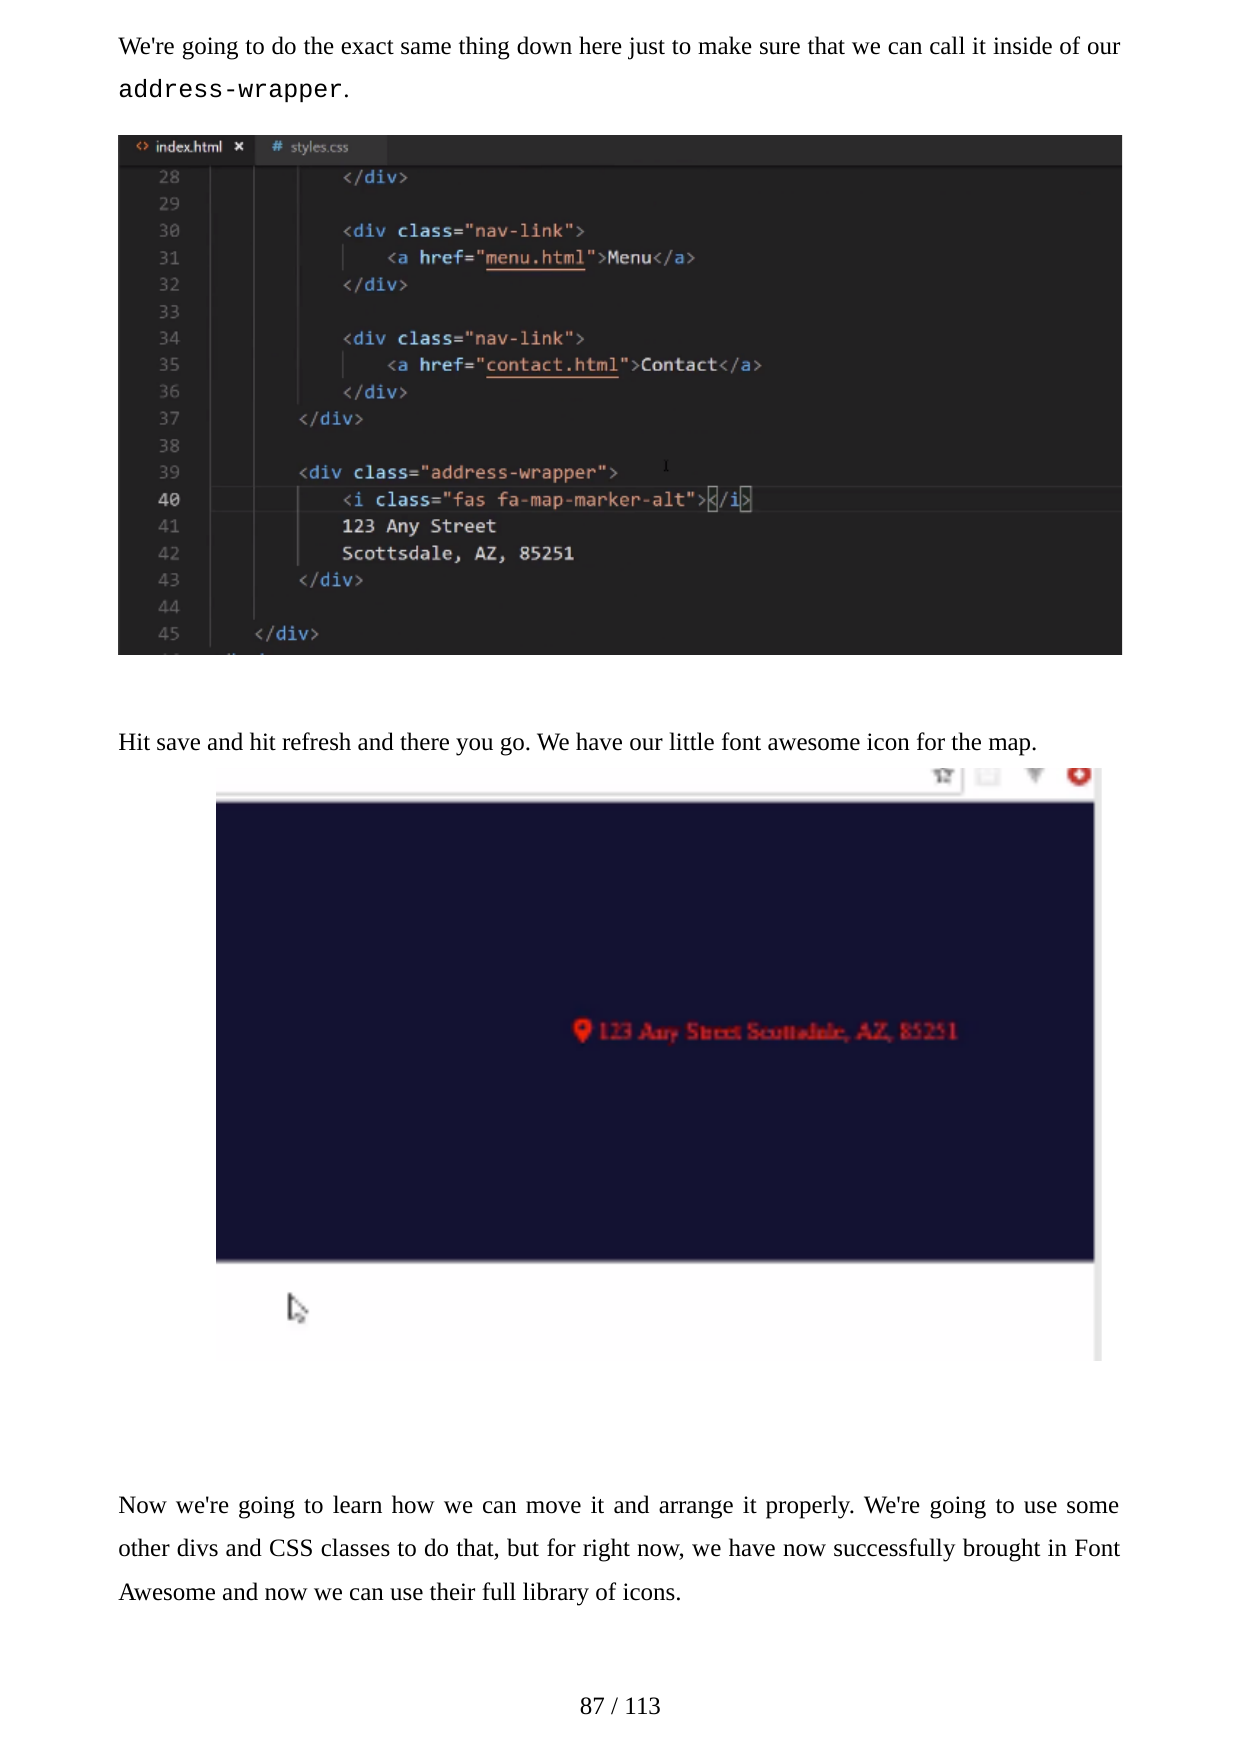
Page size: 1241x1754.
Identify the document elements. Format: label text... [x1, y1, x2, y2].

text We're going to do the exact same thing down here just to make sure that we can call it inside of our address-wrapper. [118, 31, 1122, 105]
picture [118, 135, 1123, 655]
text Now we're going to learn how we can move it and arrange it properly. We're going to use some other divs and CSS classes to do that, but for right now, we have now successfully brought in Font Awesome and now we can use their full library of icons. [118, 1490, 1122, 1605]
picture [216, 768, 1102, 1361]
text Hit save and hit refresh and there you go. We have our little font awesome icon for the map. [118, 727, 1122, 755]
